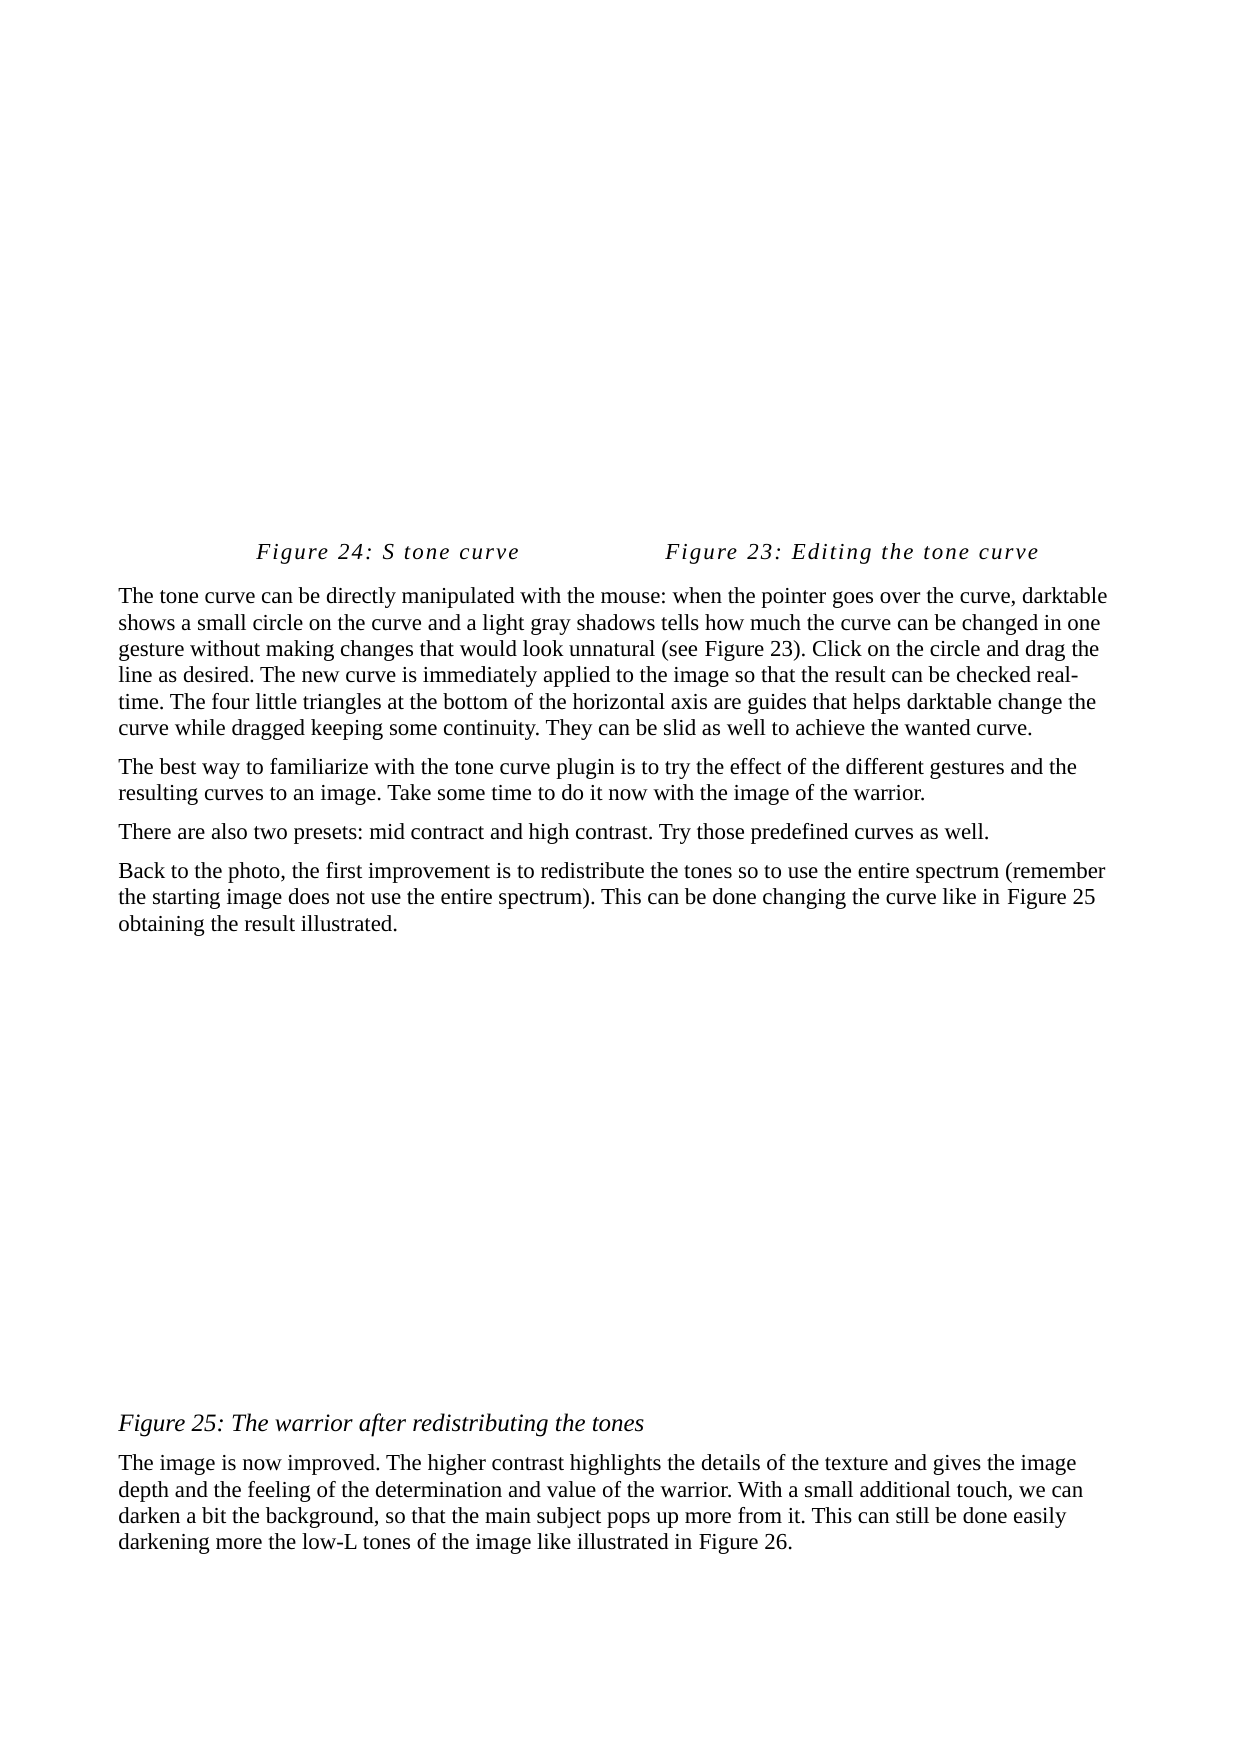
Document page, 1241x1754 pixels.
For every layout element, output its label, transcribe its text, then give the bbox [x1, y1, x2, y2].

text Figure 23: Editing the tone curve [653, 143, 1053, 565]
table_header [484, 949, 1123, 1396]
text Back to the photo, the first improvement is to redistribute the tones so to use the entire spectrum (remember the starting image does not use the entire spectrum). This can be done changing the curve like in Figure 25 obtaining the result illustrated. [118, 857, 1122, 936]
table_header [118, 949, 484, 1396]
text The best way to familiarize with the tone curve plugin is to try the effect of the different gestures and the resulting curves to an image. Take some time to do it now with the image of the warrior. [118, 753, 1122, 806]
text There are also two presets: mid contract and high contrast. Try those predefined curves as well. [118, 818, 1122, 844]
text The tone curve can be directly manipulated with the mouse: when the pointer goes over the curve, darktable shows a small circle on the curve and a light gray shadows tells how much the curve can be changed in one gesture without making changes that would look unnatural (see Figure 23). Click on the circle and drag the line as desired. The new curve is immediately applied to the image so that the result can be checked real-time. The four little triangles at the bottom of the horizontal axis are guides that helps darktable change the curve while dragged keeping some continuity. They can be slid as well to achieve the wanted curve. [118, 118, 1122, 741]
text Figure 24: S tone curve [185, 144, 591, 565]
text The image is now improved. The higher contrast highlights the details of the texture and gives the image depth and the feeling of the determination and value of the warrior. With a small additional touch, we can darken a bit the background, so that the main subject pops up more from it. This can still be done easily darkening more the low-L tones of the image like illustrated in Figure 26. [118, 1449, 1122, 1555]
text Figure 25: The warrior after redistributing the tones [118, 1408, 1122, 1437]
